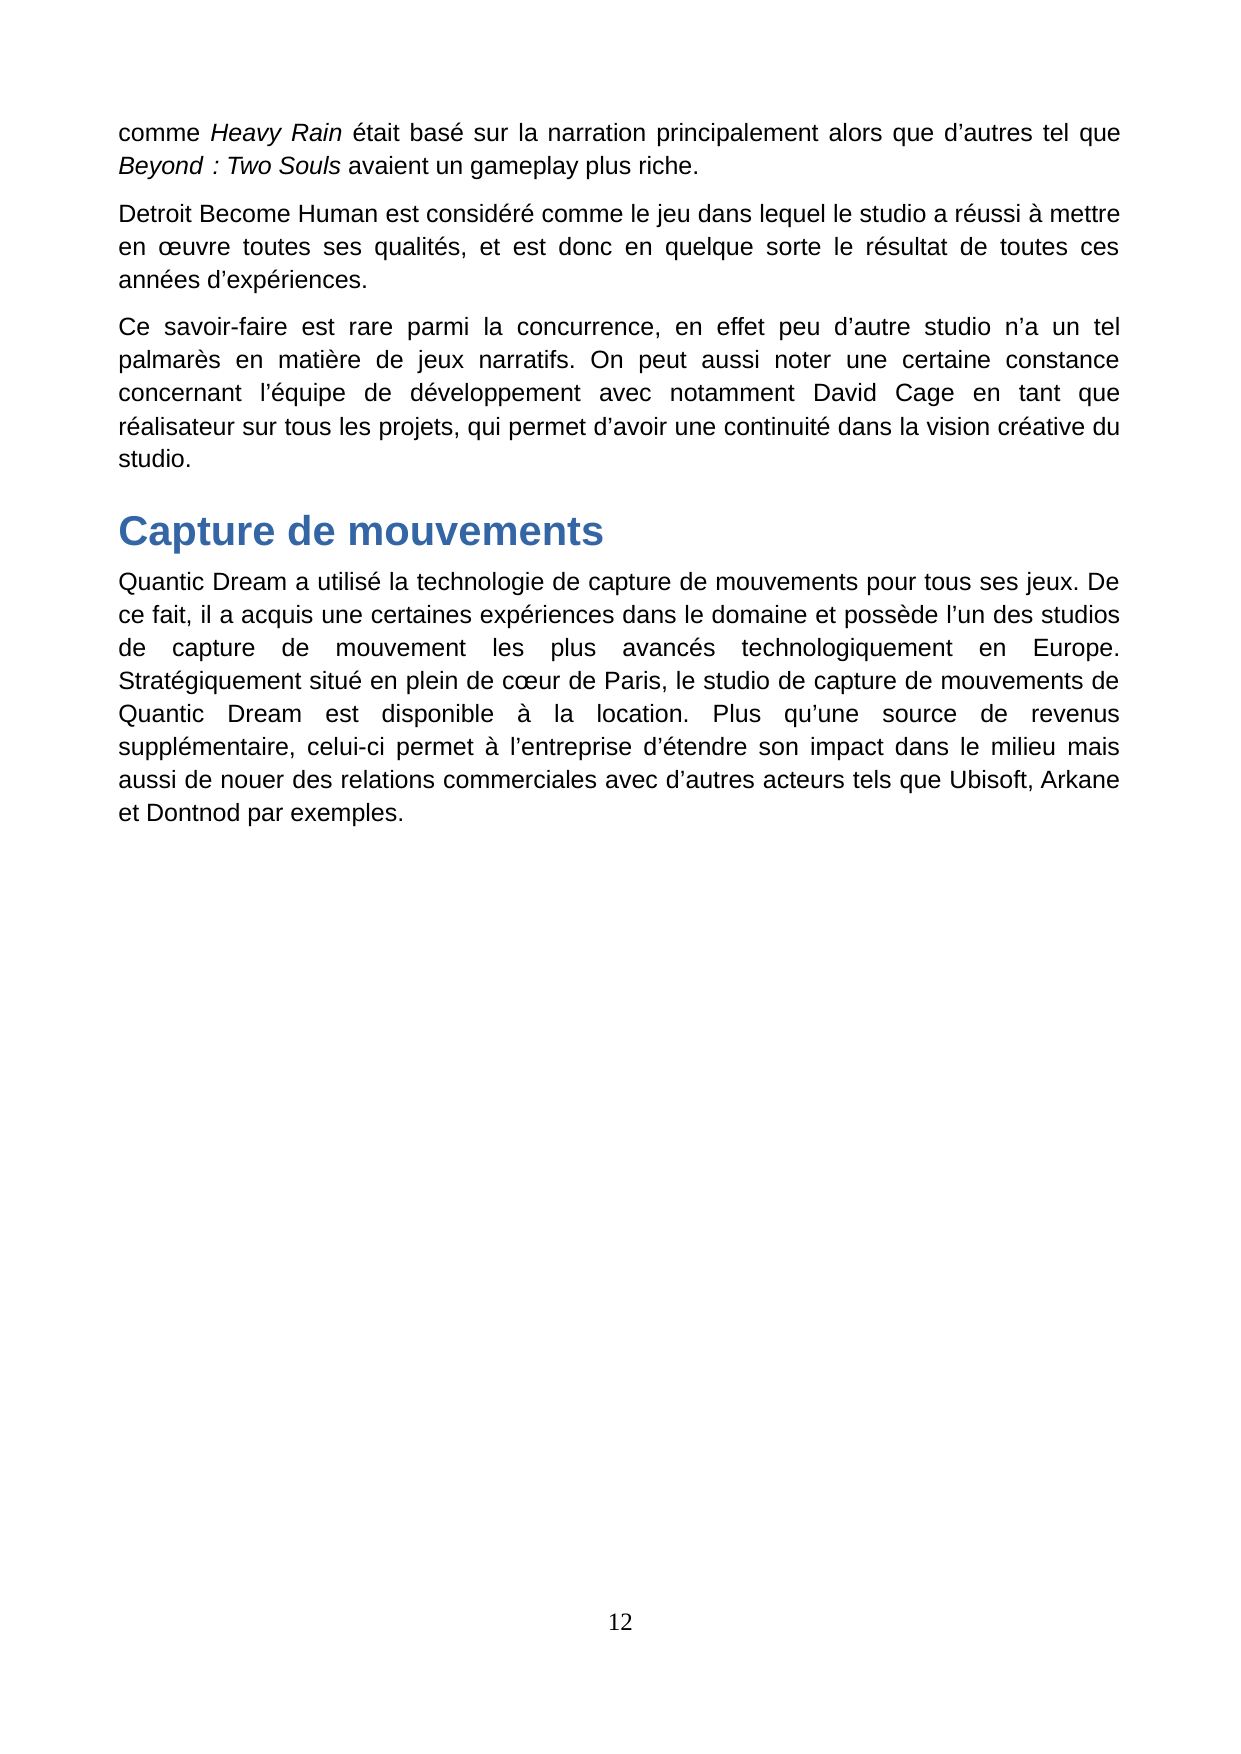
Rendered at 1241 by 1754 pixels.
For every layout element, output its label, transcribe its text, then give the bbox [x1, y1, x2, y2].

subtitle Capture de mouvements [118, 507, 1122, 554]
text Detroit Become Human est considéré comme le jeu dans lequel le studio a réussi à mettre en œuvre toutes ses qualités, et est donc en quelque sorte le résultat de toutes ces années d’expériences. [118, 199, 1122, 293]
text Quantic Dream a utilisé la technologie de capture de mouvements pour tous ses jeux. De ce fait, il a acquis une certaines expériences dans le domaine et possède l’un des studios de capture de mouvement les plus avancés technologiquement en Europe. Stratégiquement situé en plein de cœur de Paris, le studio de capture de mouvements de Quantic Dream est disponible à la location. Plus qu’une source de revenus supplémentaire, celui-ci permet à l’entreprise d’étendre son impact dans le milieu mais aussi de nouer des relations commerciales avec d’autres acteurs tels que Ubisoft, Arkane et Dontnod par exemples. [118, 567, 1122, 827]
text Ce savoir-faire est rare parmi la concurrence, en effet peu d’autre studio n’a un tel palmarès en matière de jeux narratifs. On peut aussi noter une certaine constance concernant l’équipe de développement avec notamment David Cage en tant que réalisateur sur tous les projets, qui permet d’avoir une continuité dans la vision créative du studio. [118, 312, 1122, 473]
text comme Heavy Rain était basé sur la narration principalement alors que d’autres tel que Beyond : Two Souls avaient un gameplay plus riche. [118, 118, 1122, 180]
